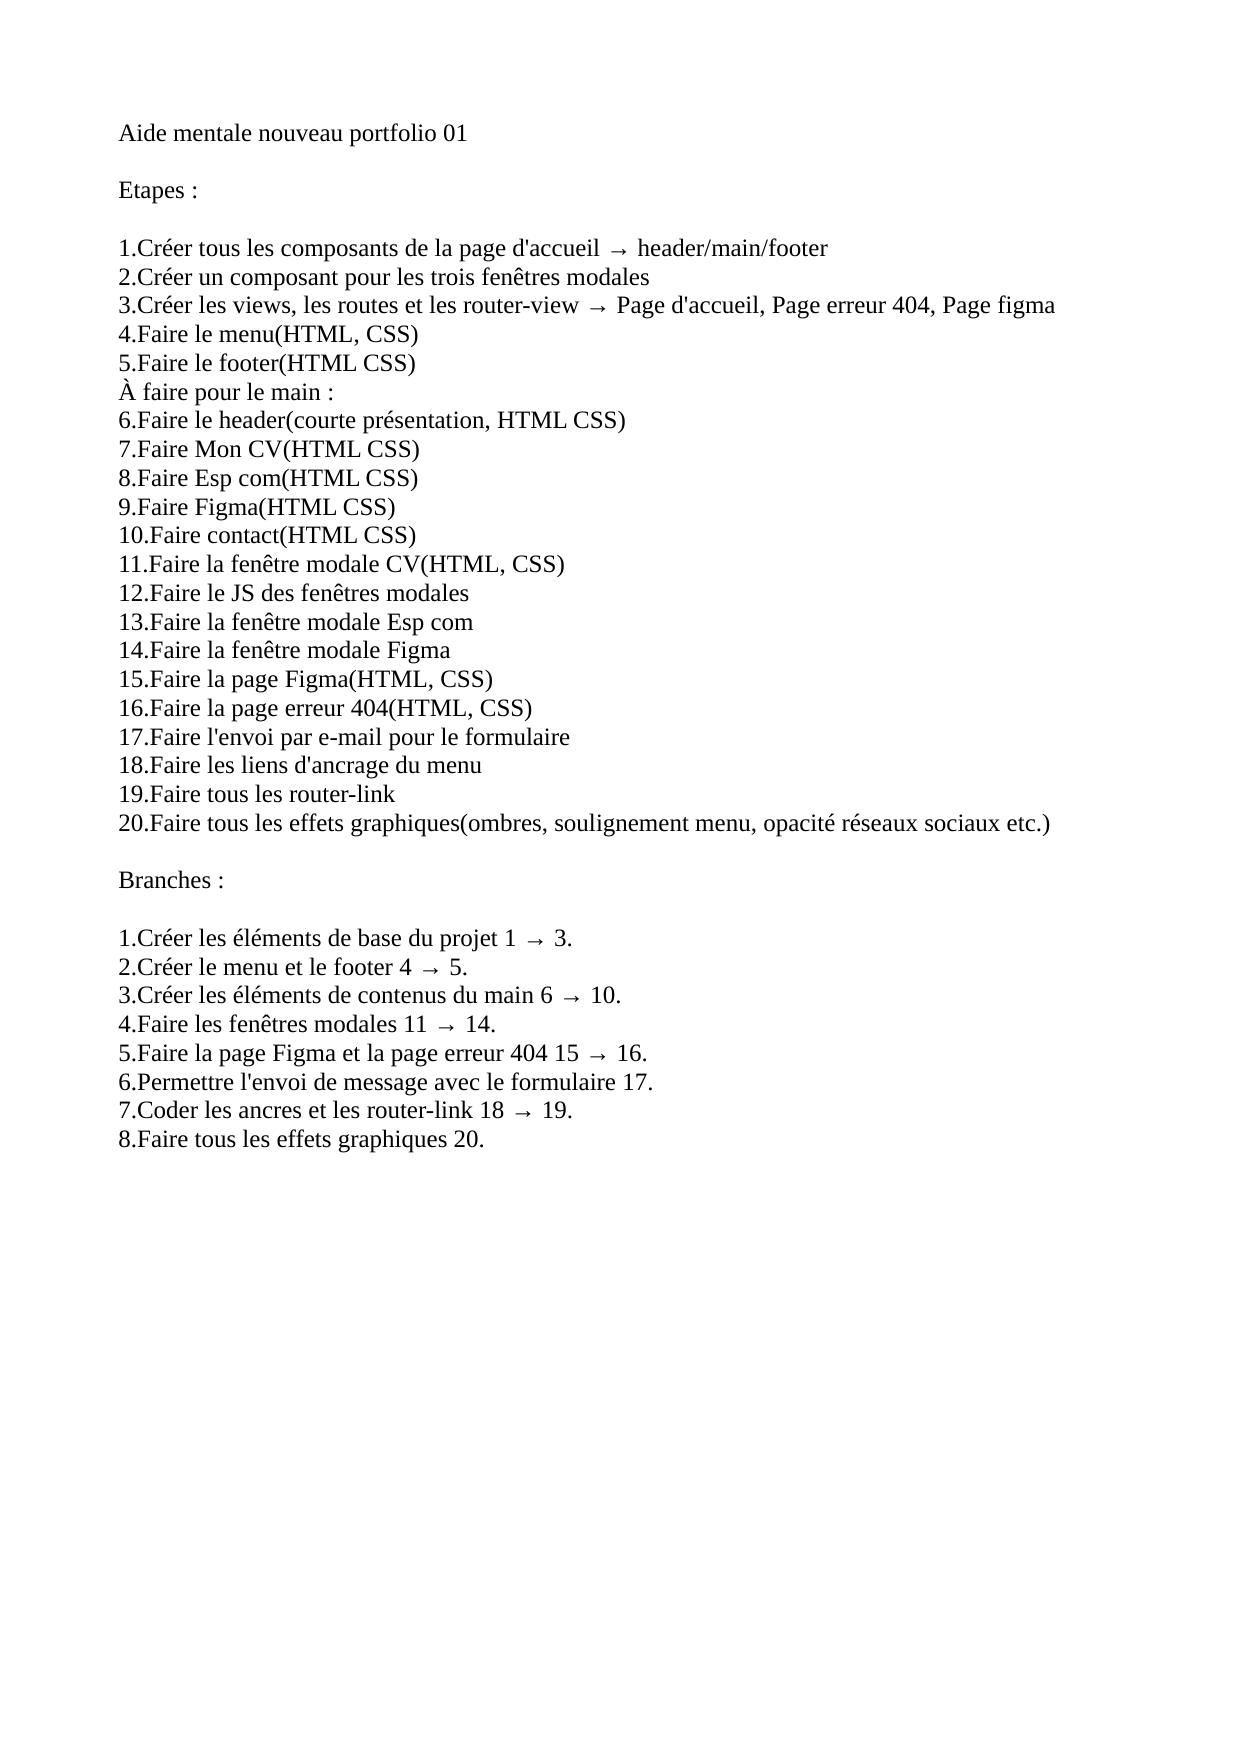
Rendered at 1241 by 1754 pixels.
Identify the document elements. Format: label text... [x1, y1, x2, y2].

text 5.Faire la page Figma et la page erreur 404 15 → 16. [118, 1038, 1122, 1067]
text 14.Faire la fenêtre modale Figma [118, 636, 1122, 664]
text 20.Faire tous les effets graphiques(ombres, soulignement menu, opacité réseaux sociaux etc.) [118, 808, 1122, 837]
text 7.Faire Mon CV(HTML CSS) [118, 434, 1122, 463]
text 9.Faire Figma(HTML CSS) [118, 492, 1122, 521]
text 12.Faire le JS des fenêtres modales [118, 578, 1122, 607]
text 7.Coder les ancres et les router-link 18 → 19. [118, 1096, 1122, 1124]
text 4.Faire les fenêtres modales 11 → 14. [118, 1009, 1122, 1038]
text 8.Faire Esp com(HTML CSS) [118, 463, 1122, 492]
text 6.Faire le header(courte présentation, HTML CSS) [118, 406, 1122, 434]
text 16.Faire la page erreur 404(HTML, CSS) [118, 693, 1122, 722]
text À faire pour le main : [118, 377, 1122, 406]
text 18.Faire les liens d'ancrage du menu [118, 751, 1122, 779]
text 13.Faire la fenêtre modale Esp com [118, 607, 1122, 636]
text 19.Faire tous les router-link [118, 779, 1122, 808]
text 1.Créer les éléments de base du projet 1 → 3. [118, 923, 1122, 952]
text 6.Permettre l'envoi de message avec le formulaire 17. [118, 1067, 1122, 1096]
text 10.Faire contact(HTML CSS) [118, 521, 1122, 549]
text Etapes : [118, 176, 1122, 204]
text 15.Faire la page Figma(HTML, CSS) [118, 664, 1122, 693]
text Aide mentale nouveau portfolio 01 [118, 118, 1122, 147]
text 17.Faire l'envoi par e-mail pour le formulaire [118, 722, 1122, 751]
text 3.Créer les views, les routes et les router-view → Page d'accueil, Page erreur 404, Page figma [118, 291, 1122, 319]
text Branches : [118, 866, 1122, 894]
text 4.Faire le menu(HTML, CSS) [118, 319, 1122, 348]
text 2.Créer le menu et le footer 4 → 5. [118, 952, 1122, 981]
text 11.Faire la fenêtre modale CV(HTML, CSS) [118, 549, 1122, 578]
text 2.Créer un composant pour les trois fenêtres modales [118, 262, 1122, 291]
text 3.Créer les éléments de contenus du main 6 → 10. [118, 981, 1122, 1009]
text 8.Faire tous les effets graphiques 20. [118, 1124, 1122, 1153]
text 1.Créer tous les composants de la page d'accueil → header/main/footer [118, 233, 1122, 262]
text 5.Faire le footer(HTML CSS) [118, 348, 1122, 377]
